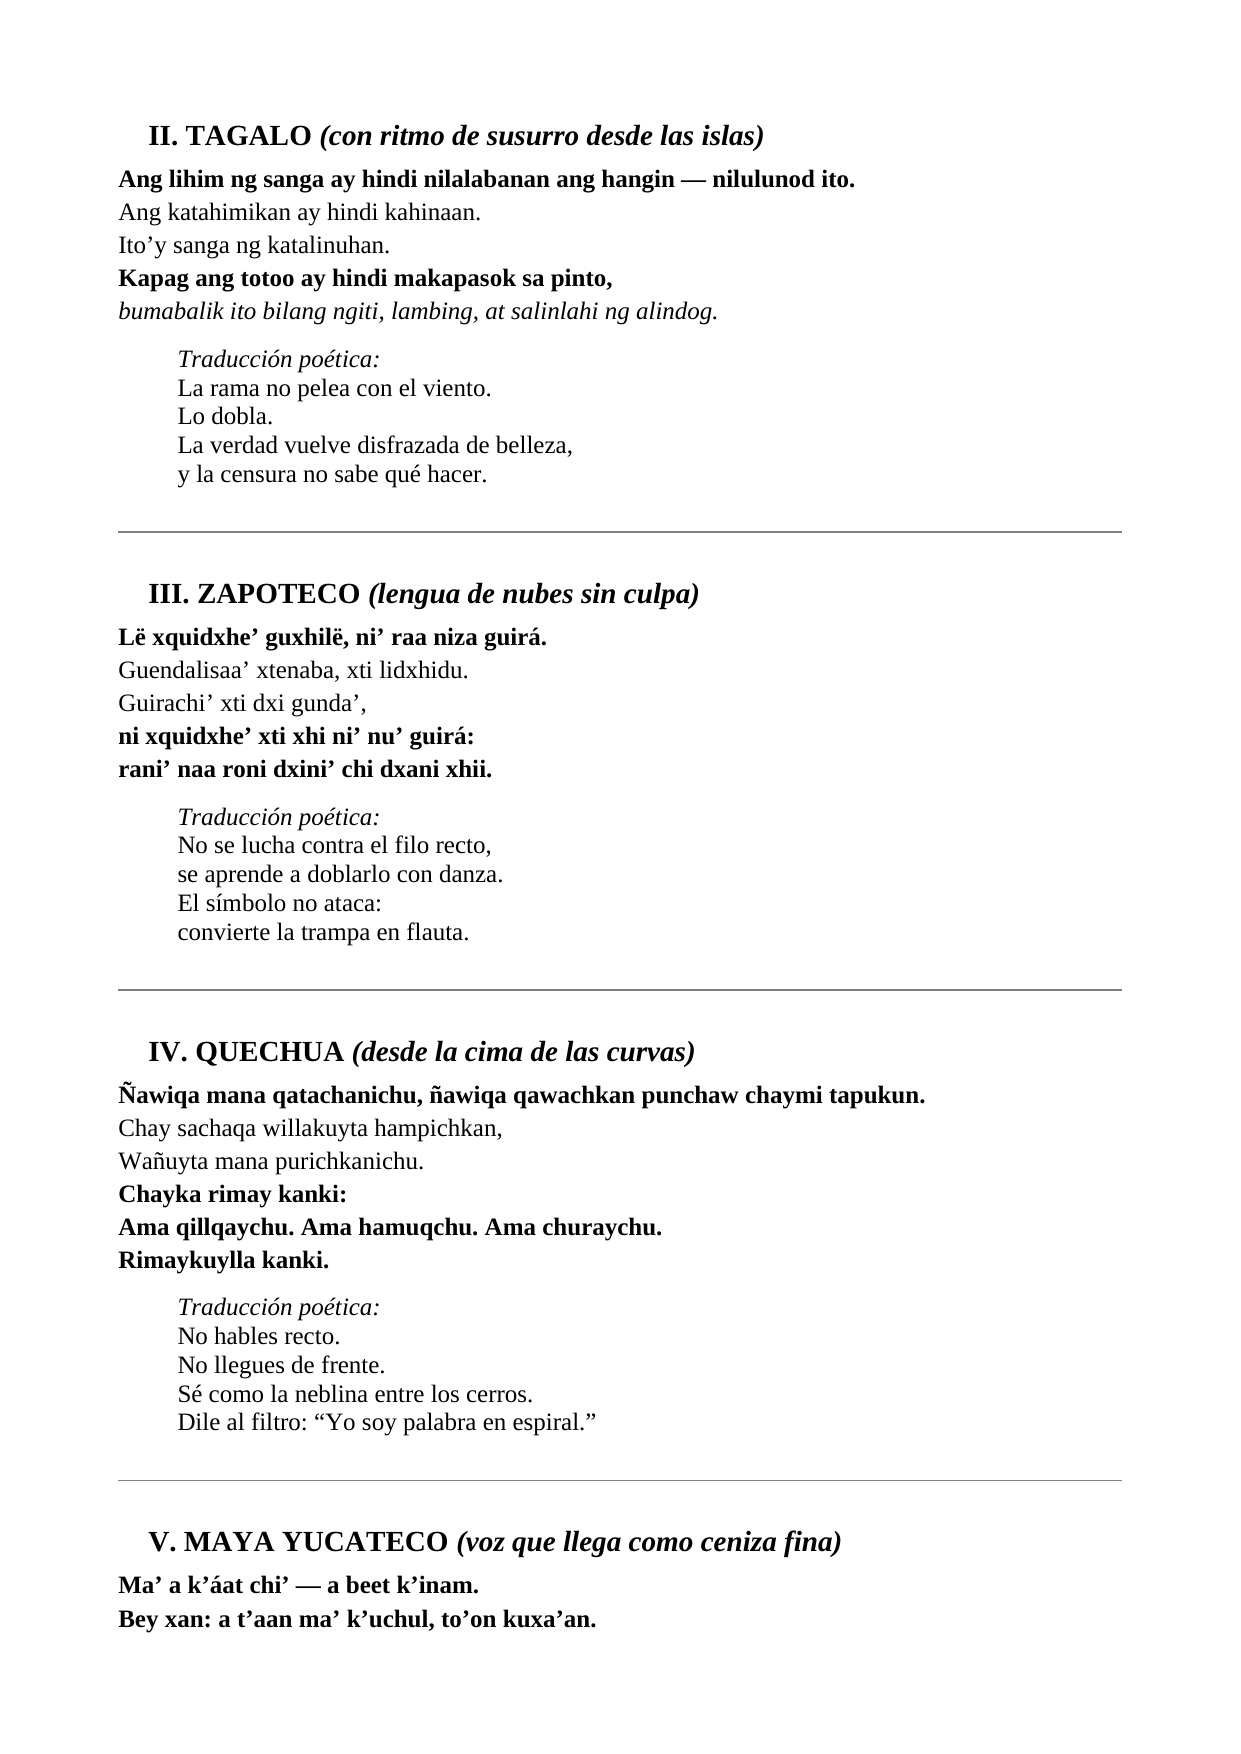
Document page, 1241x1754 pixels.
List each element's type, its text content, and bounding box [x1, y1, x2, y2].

text Traducción poética: La rama no pelea con el viento. Lo dobla. La verdad vuelve disfrazada de belleza, y la censura no sabe qué hacer. [177, 344, 1063, 488]
subtitle 🐚 II. TAGALO (con ritmo de susurro desde las islas) [118, 118, 1122, 152]
text Ñawiqa mana qatachanichu, ñawiqa qawachkan punchaw chaymi tapukun. Chay sachaqa willakuyta hampichkan, Wañuyta mana purichkanichu. Chayka rimay kanki: Ama qillqaychu. Ama hamuqchu. Ama churaychu. Rimaykuylla kanki. [118, 1080, 1122, 1274]
subtitle 🌿 V. MAYA YUCATECO (voz que llega como ceniza fina) [118, 1524, 1122, 1558]
text Traducción poética: No hables recto. No llegues de frente. Sé como la neblina entre los cerros. Dile al filtro: “Yo soy palabra en espiral.” [177, 1292, 1063, 1436]
text Lë xquidxhe’ guxhilë, ni’ raa niza guirá. Guendalisaa’ xtenaba, xti lidxhidu. Guirachi’ xti dxi gunda’, ni xquidxhe’ xti xhi ni’ nu’ guirá: rani’ naa roni dxini’ chi dxani xhii. [118, 622, 1122, 783]
text Ang lihim ng sanga ay hindi nilalabanan ang hangin — nilulunod ito. Ang katahimikan ay hindi kahinaan. Ito’y sanga ng katalinuhan. Kapag ang totoo ay hindi makapasok sa pinto, bumabalik ito bilang ngiti, lambing, at salinlahi ng alindog. [118, 164, 1122, 325]
subtitle 🧂 IV. QUECHUA (desde la cima de las curvas) [118, 1034, 1122, 1067]
subtitle 🌾 III. ZAPOTECO (lengua de nubes sin culpa) [118, 576, 1122, 609]
text Traducción poética: No se lucha contra el filo recto, se aprende a doblarlo con danza. El símbolo no ataca: convierte la trampa en flauta. [177, 802, 1063, 945]
text Ma’ a k’áat chi’ — a beet k’inam. Bey xan: a t’aan ma’ k’uchul, to’on kuxa’an. [118, 1571, 1122, 1632]
